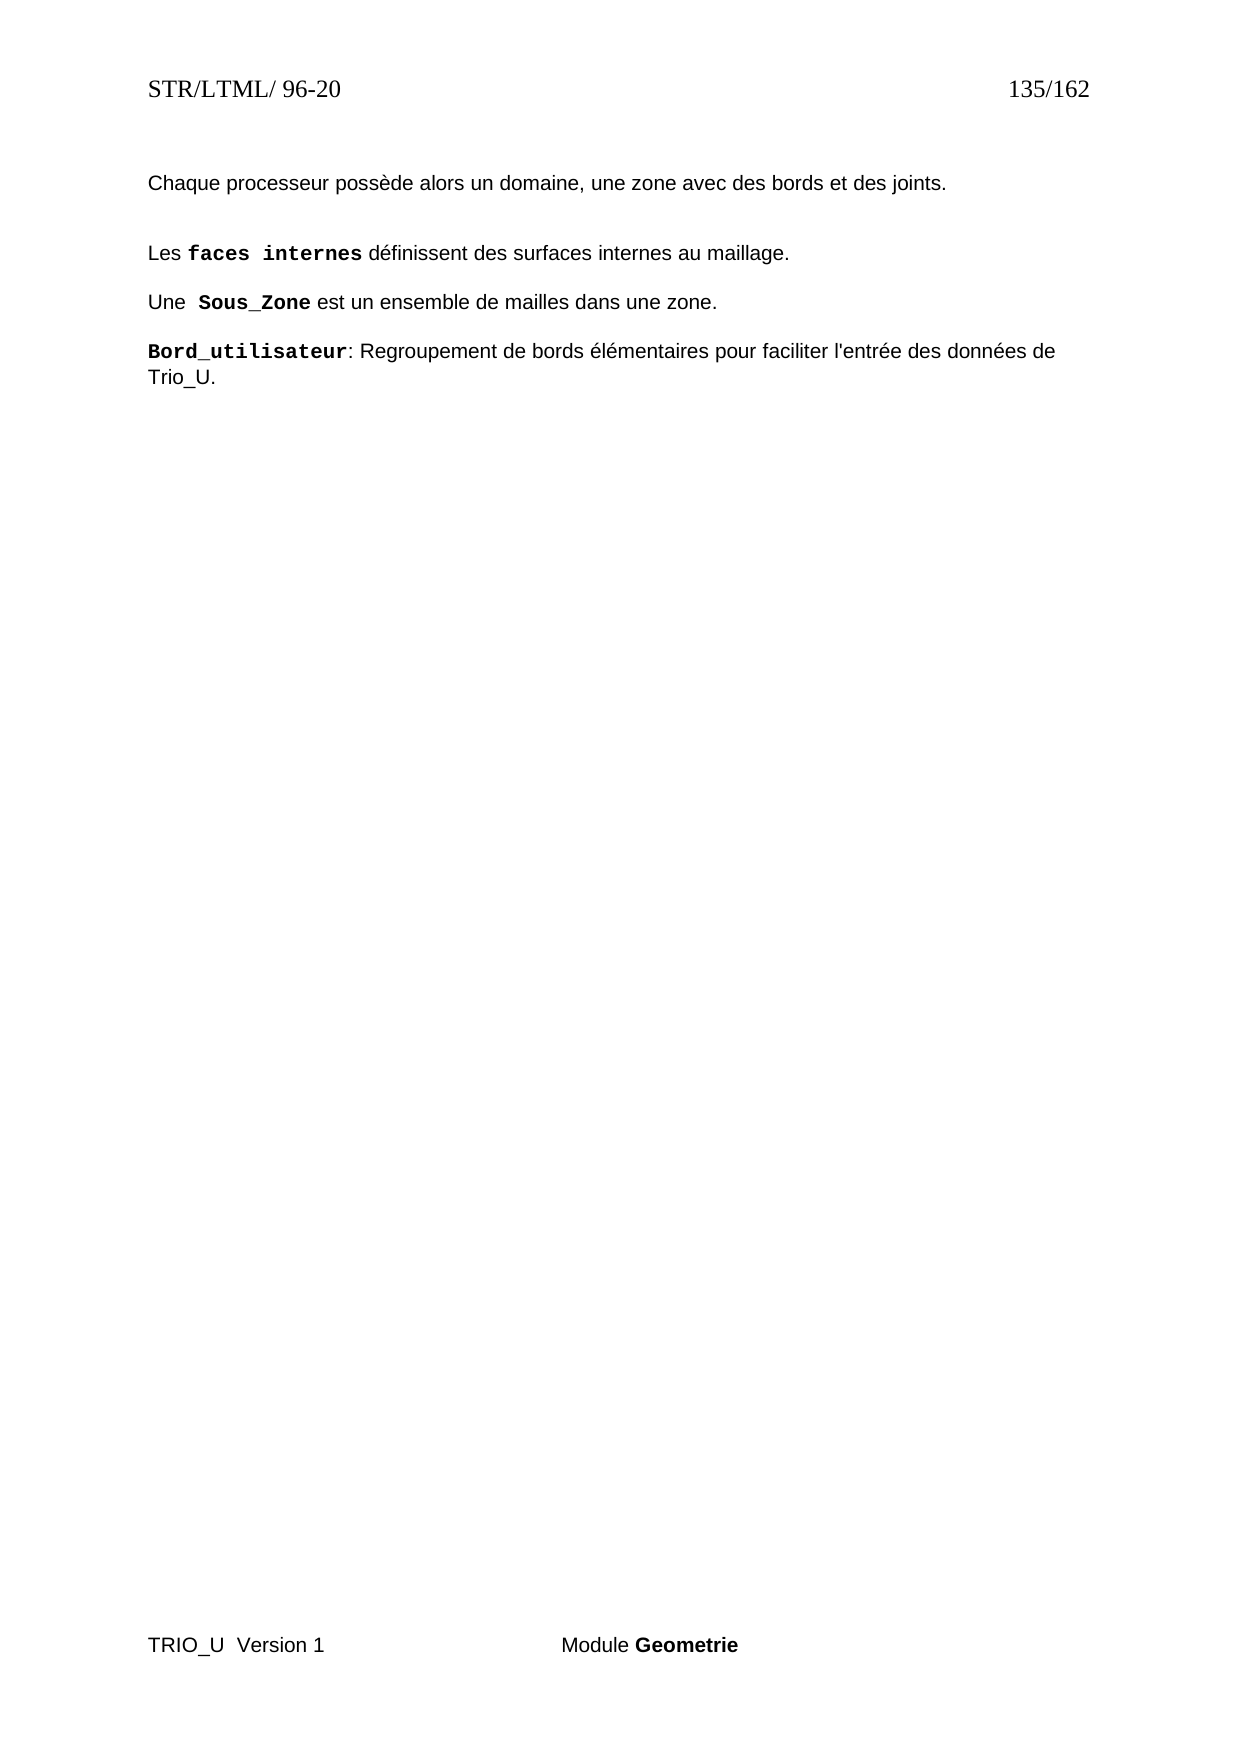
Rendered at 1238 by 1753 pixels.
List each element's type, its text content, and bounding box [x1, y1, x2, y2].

text Les faces internes définissent des surfaces internes au maillage. [148, 242, 1090, 267]
text Bord_utilisateur: Regroupement de bords élémentaires pour faciliter l'entrée des données de Trio_U. [148, 340, 1090, 389]
text Chaque processeur possède alors un domaine, une zone avec des bords et des joints. [148, 171, 1090, 195]
text Une Sous_Zone est un ensemble de mailles dans une zone. [148, 291, 1090, 316]
